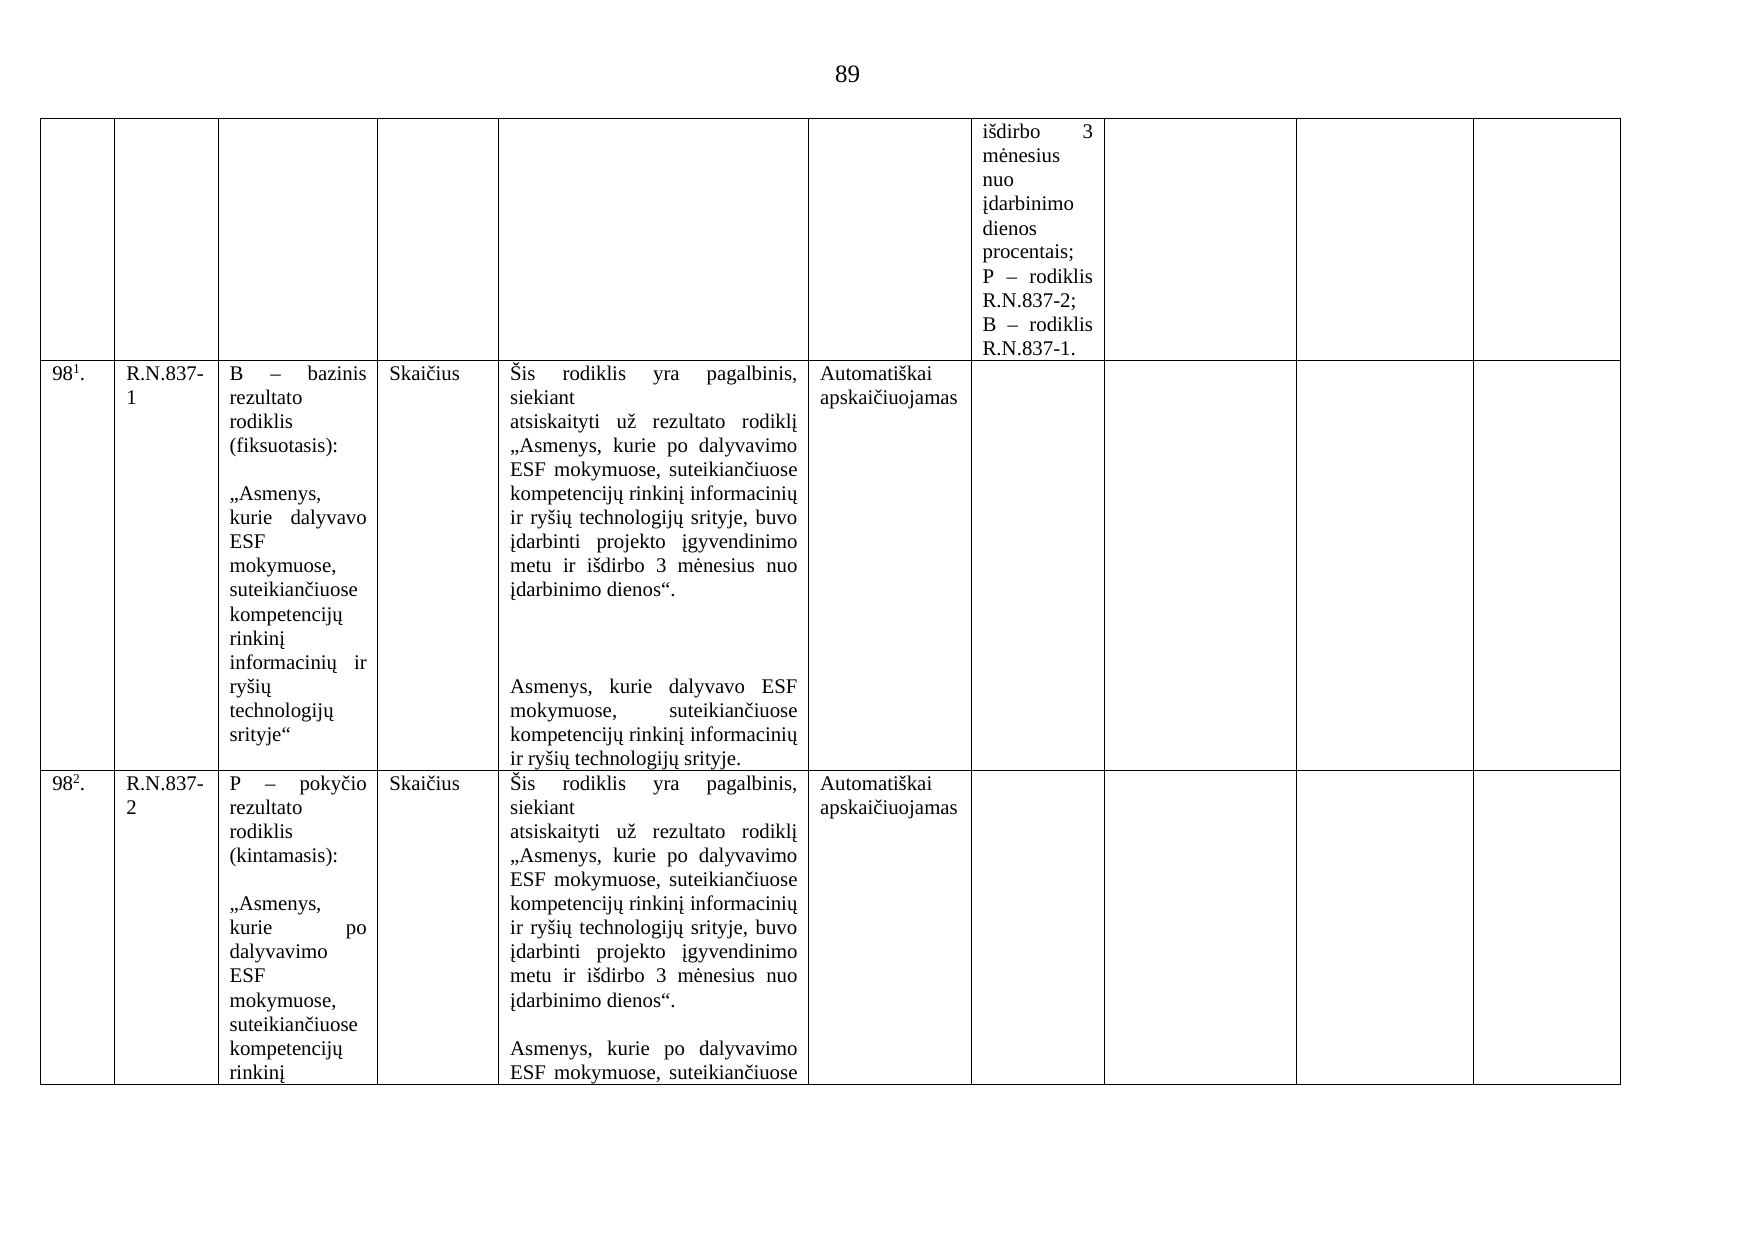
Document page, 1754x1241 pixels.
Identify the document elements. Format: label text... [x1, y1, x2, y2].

table_cell [972, 361, 1104, 770]
table_cell išdirbo 3 mėnesius nuo įdarbinimo dienos procentais; P – rodiklis R.N.837-2; B – rodiklis R.N.837-1. [972, 119, 1104, 360]
table_cell Šis rodiklis yra pagalbinis, siekiant atsiskaityti už rezultato rodiklį „Asmenys, kurie po dalyvavimo ESF mokymuose, suteikiančiuose kompetencijų rinkinį informacinių ir ryšių technologijų srityje, buvo įdarbinti projekto įgyvendinimo metu ir išdirbo 3 mėnesius nuo įdarbinimo dienos“. Asmenys, kurie po dalyvavimo ESF mokymuose, suteikiančiuose [499, 771, 808, 1084]
table_cell Šis rodiklis yra pagalbinis, siekiant atsiskaityti už rezultato rodiklį „Asmenys, kurie po dalyvavimo ESF mokymuose, suteikiančiuose kompetencijų rinkinį informacinių ir ryšių technologijų srityje, buvo įdarbinti projekto įgyvendinimo metu ir išdirbo 3 mėnesius nuo įdarbinimo dienos“. Asmenys, kurie dalyvavo ESF mokymuose, suteikiančiuose kompetencijų rinkinį informacinių ir ryšių technologijų srityje. [499, 361, 808, 770]
table_cell [115, 119, 218, 360]
table_cell 982. [41, 771, 114, 1084]
table_cell [809, 119, 971, 360]
table_cell [41, 119, 114, 360]
table_cell Skaičius [378, 361, 498, 770]
table_cell [972, 771, 1104, 1084]
table_cell [378, 119, 498, 360]
table_cell Automatiškai apskaičiuojamas [809, 361, 971, 770]
table_cell R.N.837-1 [115, 361, 218, 770]
table_cell [1474, 119, 1620, 360]
table_cell [1297, 119, 1473, 360]
table_cell [1105, 119, 1296, 360]
table_cell R.N.837-2 [115, 771, 218, 1084]
table_cell [1297, 361, 1473, 770]
table_cell [1105, 771, 1296, 1084]
table_cell [219, 119, 377, 360]
table_cell [1474, 771, 1620, 1084]
table_cell [1105, 361, 1296, 770]
table_cell [1474, 361, 1620, 770]
table_cell [499, 119, 808, 360]
table_cell B – bazinis rezultato rodiklis (fiksuotasis): „Asmenys, kurie dalyvavo ESF mokymuose, suteikiančiuose kompetencijų rinkinį informacinių ir ryšių technologijų srityje“ [219, 361, 377, 770]
table_cell 981. [41, 361, 114, 770]
table_cell [1297, 771, 1473, 1084]
table_cell Skaičius [378, 771, 498, 1084]
table_cell Automatiškai apskaičiuojamas [809, 771, 971, 1084]
table_cell P – pokyčio rezultato rodiklis (kintamasis): „Asmenys, kurie po dalyvavimo ESF mokymuose, suteikiančiuose kompetencijų rinkinį [219, 771, 377, 1084]
